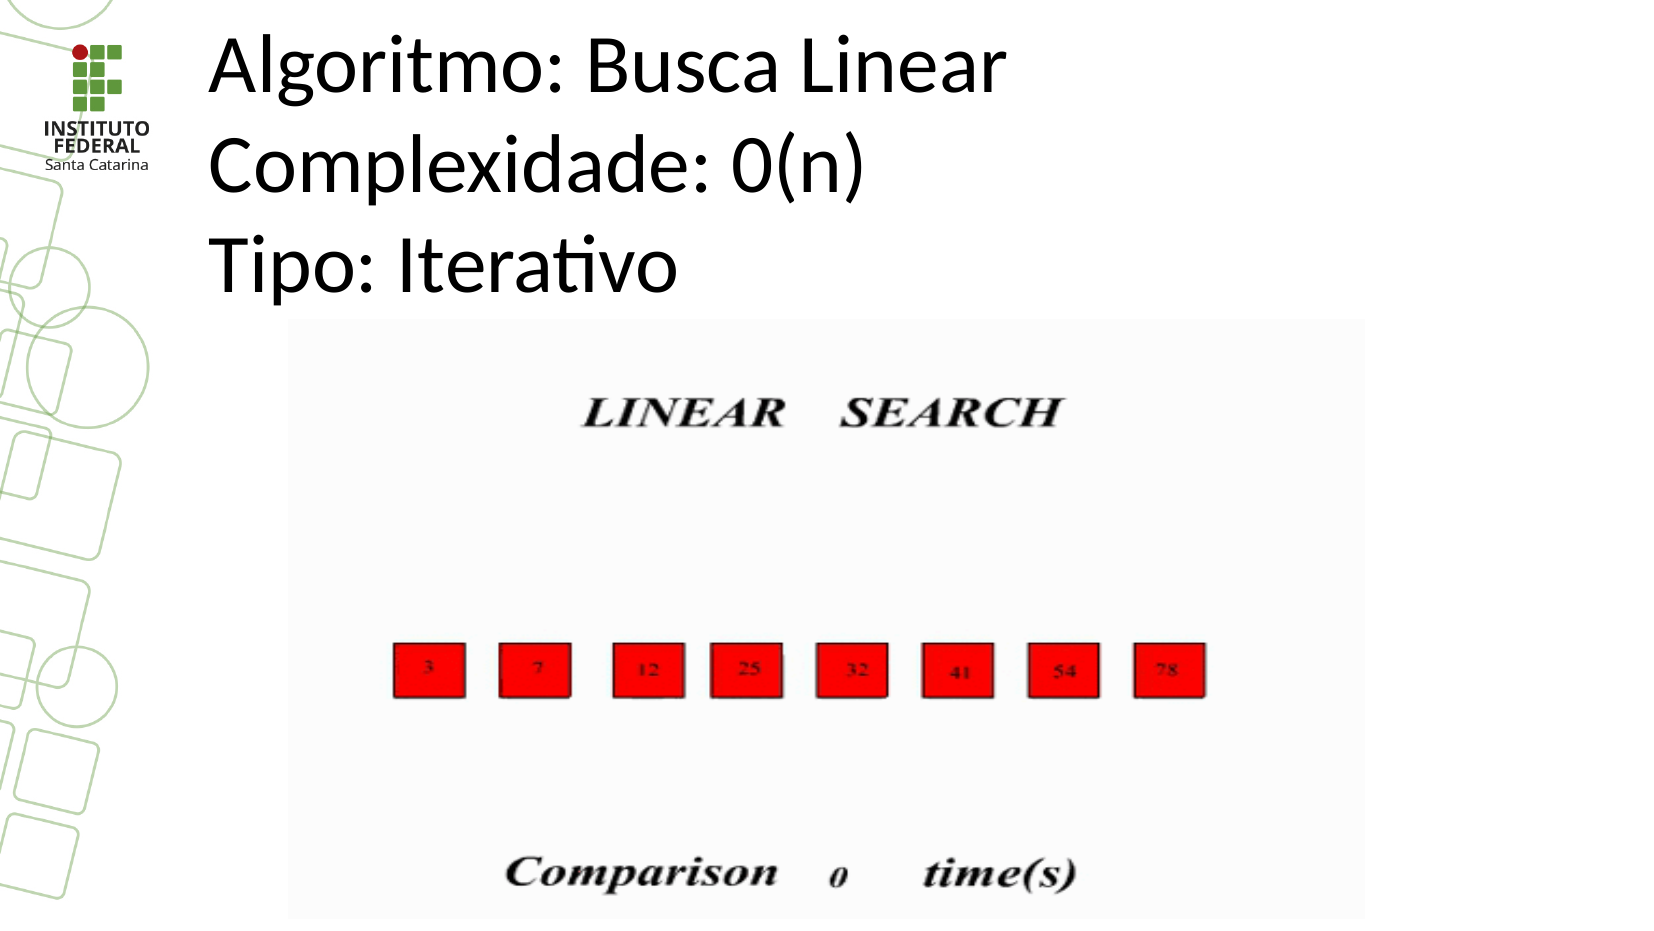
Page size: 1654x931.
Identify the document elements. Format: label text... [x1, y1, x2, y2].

picture [288, 319, 1365, 919]
text_box Algoritmo: Busca Linear Complexidade: 0(n) Tipo: Iterativo [193, 1, 1630, 320]
